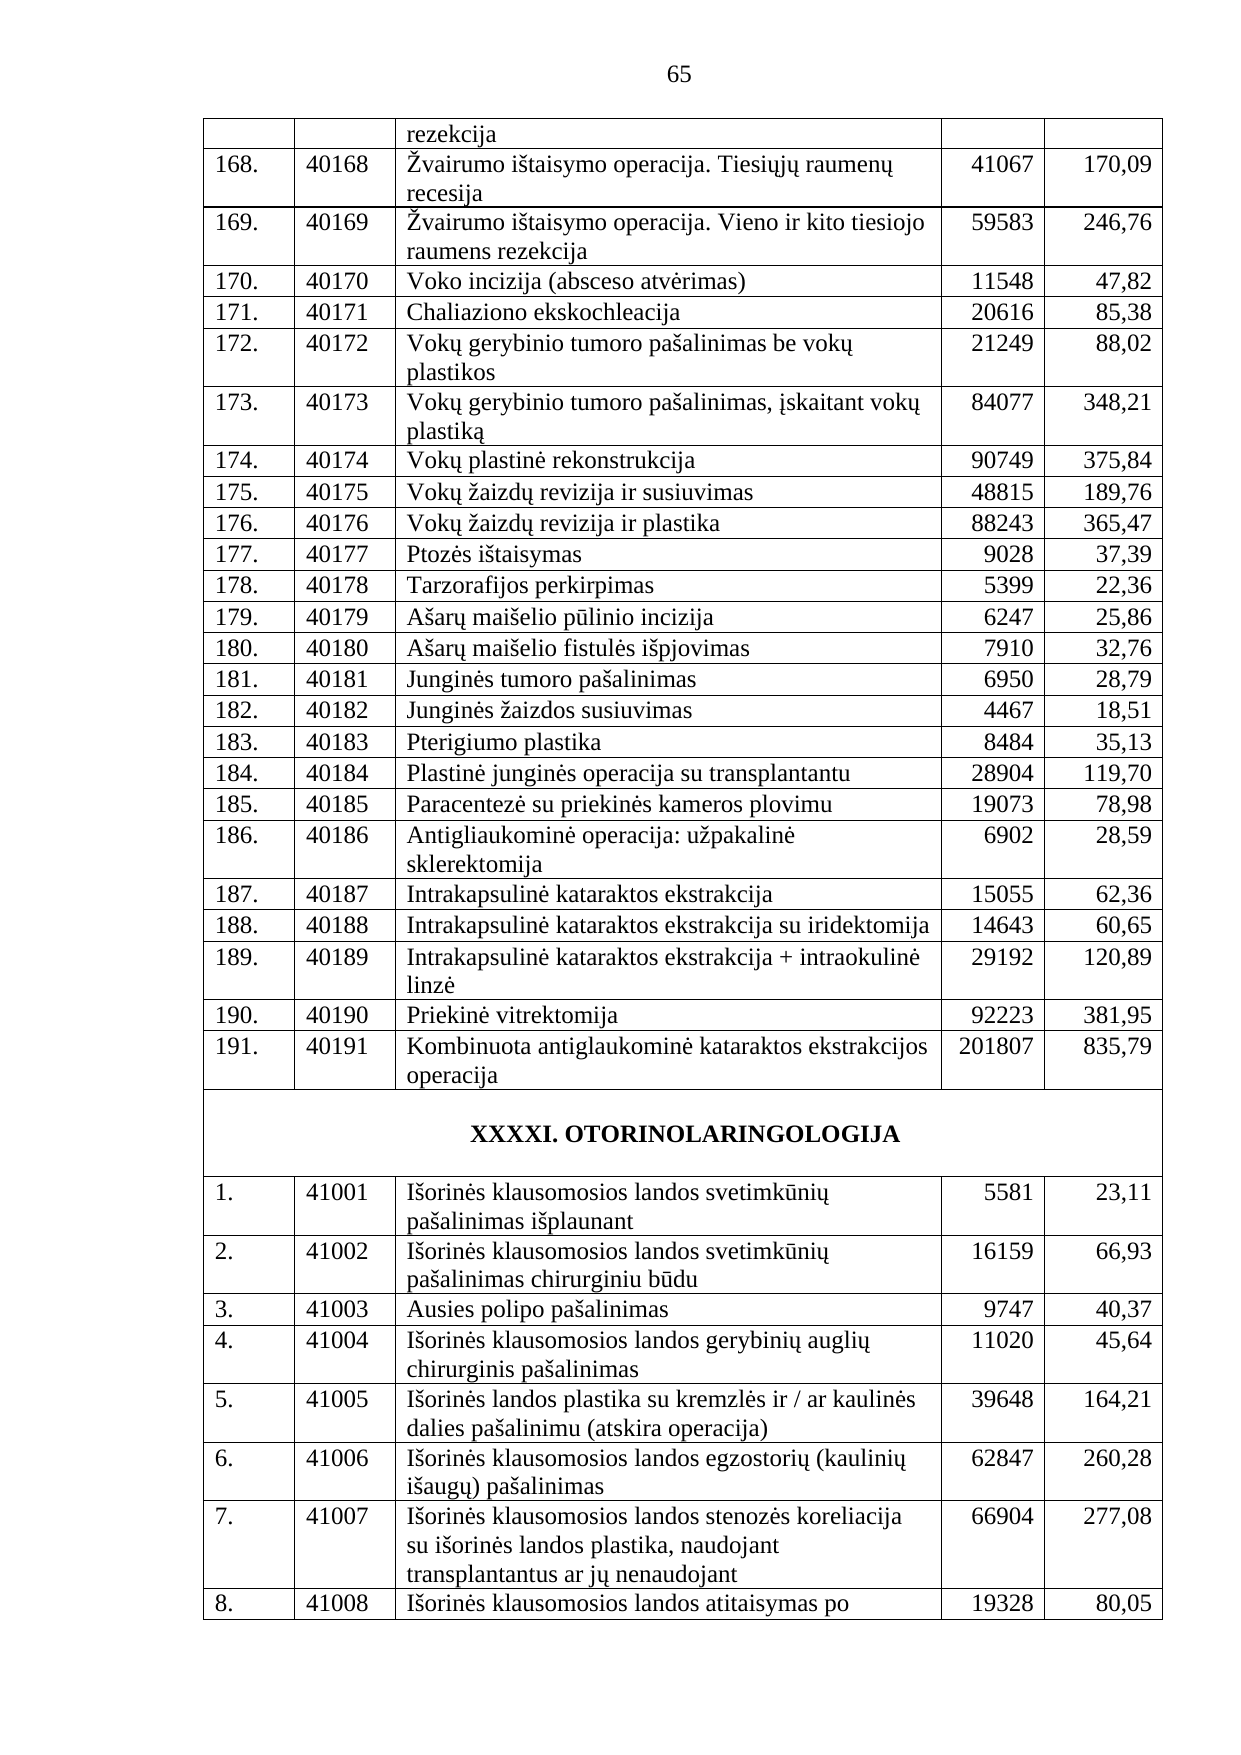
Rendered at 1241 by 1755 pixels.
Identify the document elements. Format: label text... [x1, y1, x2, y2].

table_cell [1163, 1500, 1240, 1587]
table_cell 20616 [942, 297, 1044, 327]
table_cell Išorinės klausomosios landos stenozės koreliacija su išorinės landos plastika, naudojant transplantantus ar jų nenaudojant [396, 1501, 941, 1587]
table_cell 191. [204, 1031, 294, 1089]
table_cell Ašarų maišelio fistulės išpjovimas [396, 633, 941, 663]
table_cell 41006 [295, 1443, 395, 1500]
table_cell 92223 [942, 1000, 1044, 1030]
table_cell 170,09 [1045, 149, 1162, 206]
table_cell 41003 [295, 1294, 395, 1324]
table_cell 25,86 [1045, 602, 1162, 632]
table_cell 246,76 [1045, 208, 1162, 265]
table_cell Išorinės klausomosios landos atitaisymas po [396, 1589, 941, 1619]
table_cell 40173 [295, 387, 395, 444]
table_cell 40168 [295, 149, 395, 206]
table_cell 40175 [295, 477, 395, 507]
table_cell 40180 [295, 633, 395, 663]
table_cell rezekcija [396, 119, 941, 148]
table_cell 40177 [295, 539, 395, 569]
table_cell [1163, 695, 1240, 726]
table_cell 40176 [295, 508, 395, 538]
table_cell Junginės tumoro pašalinimas [396, 664, 941, 694]
table_cell 169. [204, 208, 294, 265]
table_cell Ausies polipo pašalinimas [396, 1294, 941, 1324]
table_cell 40188 [295, 910, 395, 941]
table_cell 171. [204, 297, 294, 327]
table_cell Antigliaukominė operacija: užpakalinė sklerektomija [396, 821, 941, 878]
table_cell 88,02 [1045, 329, 1162, 386]
table_cell 48815 [942, 477, 1044, 507]
table_cell 174. [204, 446, 294, 476]
table_cell 172. [204, 329, 294, 386]
table_cell 835,79 [1045, 1031, 1162, 1089]
table_cell 348,21 [1045, 387, 1162, 444]
table_cell 189,76 [1045, 477, 1162, 507]
table_cell 3. [204, 1294, 294, 1324]
table_cell 365,47 [1045, 508, 1162, 538]
table_cell 62847 [942, 1443, 1044, 1500]
table_cell 90749 [942, 446, 1044, 476]
table_cell [1163, 941, 1240, 999]
table_cell 66904 [942, 1501, 1044, 1587]
table_cell 40170 [295, 266, 395, 296]
table_cell 40189 [295, 942, 395, 999]
table_cell [1163, 1089, 1240, 1176]
table_cell 40169 [295, 208, 395, 265]
table_cell [1163, 507, 1240, 538]
table_cell 182. [204, 696, 294, 726]
table_cell Intrakapsulinė kataraktos ekstrakcija [396, 879, 941, 909]
table_cell 85,38 [1045, 297, 1162, 327]
table_cell Pterigiumo plastika [396, 727, 941, 757]
table_cell 80,05 [1045, 1589, 1162, 1619]
table_cell 40171 [295, 297, 395, 327]
table_cell Išorinės klausomosios landos egzostorių (kaulinių išaugų) pašalinimas [396, 1443, 941, 1500]
table_cell [1163, 445, 1240, 476]
table_cell 177. [204, 539, 294, 569]
table_cell 4. [204, 1326, 294, 1383]
table_cell 40183 [295, 727, 395, 757]
table_cell 16159 [942, 1236, 1044, 1293]
table_cell 41004 [295, 1326, 395, 1383]
table_cell [1163, 1442, 1240, 1500]
table_cell 40184 [295, 758, 395, 788]
table_cell Intrakapsulinė kataraktos ekstrakcija + intraokulinė linzė [396, 942, 941, 999]
table_cell Vokų gerybinio tumoro pašalinimas, įskaitant vokų plastiką [396, 387, 941, 444]
table_cell 173. [204, 387, 294, 444]
table_cell 277,08 [1045, 1501, 1162, 1587]
table_cell [1045, 119, 1162, 148]
table_cell 120,89 [1045, 942, 1162, 999]
table_cell 119,70 [1045, 758, 1162, 788]
table_cell 40181 [295, 664, 395, 694]
table_cell [1163, 296, 1240, 327]
table_cell Išorinės klausomosios landos gerybinių auglių chirurginis pašalinimas [396, 1326, 941, 1383]
table_cell 40187 [295, 879, 395, 909]
table_cell Paracentezė su priekinės kameros plovimu [396, 789, 941, 819]
table_cell 201807 [942, 1031, 1044, 1089]
table_cell Išorinės landos plastika su kremzlės ir / ar kaulinės dalies pašalinimu (atskira operacija) [396, 1384, 941, 1442]
table_cell 183. [204, 727, 294, 757]
table_cell 2. [204, 1236, 294, 1293]
table_cell 6. [204, 1443, 294, 1500]
table_cell [1163, 265, 1240, 296]
table_cell [1163, 1588, 1240, 1619]
table_cell Išorinės klausomosios landos svetimkūnių pašalinimas išplaunant [396, 1177, 941, 1235]
table_cell 32,76 [1045, 633, 1162, 663]
table_cell [1163, 757, 1240, 788]
table_cell 168. [204, 149, 294, 206]
table_cell 28,59 [1045, 821, 1162, 878]
table_cell 1. [204, 1177, 294, 1235]
table_cell 40186 [295, 821, 395, 878]
table_cell 40190 [295, 1000, 395, 1030]
table_cell 40174 [295, 446, 395, 476]
table_cell 37,39 [1045, 539, 1162, 569]
table_cell 66,93 [1045, 1236, 1162, 1293]
table_cell [1163, 538, 1240, 569]
table_cell Priekinė vitrektomija [396, 1000, 941, 1030]
table_cell 381,95 [1045, 1000, 1162, 1030]
table_cell 186. [204, 821, 294, 878]
table_cell 28,79 [1045, 664, 1162, 694]
table_cell 188. [204, 910, 294, 941]
table_cell 21249 [942, 329, 1044, 386]
table_cell 19073 [942, 789, 1044, 819]
table_cell [1163, 1235, 1240, 1293]
table_cell Ašarų maišelio pūlinio incizija [396, 602, 941, 632]
table_cell 88243 [942, 508, 1044, 538]
table_cell 23,11 [1045, 1177, 1162, 1235]
table_cell [1163, 820, 1240, 878]
table_cell Kombinuota antiglaukominė kataraktos ekstrakcijos operacija [396, 1031, 941, 1089]
table_cell Plastinė junginės operacija su transplantantu [396, 758, 941, 788]
table_cell 181. [204, 664, 294, 694]
table_cell [1163, 909, 1240, 941]
table_cell Vokų žaizdų revizija ir plastika [396, 508, 941, 538]
table_cell [1163, 476, 1240, 507]
table_cell 40185 [295, 789, 395, 819]
table_cell 29192 [942, 942, 1044, 999]
table_cell 180. [204, 633, 294, 663]
table_cell [1163, 148, 1240, 206]
table_cell 185. [204, 789, 294, 819]
table_cell 59583 [942, 208, 1044, 265]
table_cell Žvairumo ištaisymo operacija. Tiesiųjų raumenų recesija [396, 149, 941, 206]
table_cell 164,21 [1045, 1384, 1162, 1442]
table_cell [1163, 1030, 1240, 1089]
table_cell 18,51 [1045, 696, 1162, 726]
table_cell 41001 [295, 1177, 395, 1235]
table_cell [1163, 1383, 1240, 1442]
table_cell 41007 [295, 1501, 395, 1587]
table_cell 7910 [942, 633, 1044, 663]
table_cell Žvairumo ištaisymo operacija. Vieno ir kito tiesiojo raumens rezekcija [396, 208, 941, 265]
table_cell 41008 [295, 1589, 395, 1619]
table_cell 170. [204, 266, 294, 296]
table_cell Ptozės ištaisymas [396, 539, 941, 569]
table_cell 28904 [942, 758, 1044, 788]
table_cell 179. [204, 602, 294, 632]
table_cell [204, 119, 294, 148]
table_cell 40178 [295, 571, 395, 601]
table_cell 40182 [295, 696, 395, 726]
table_cell XXXXI. OTORINOLARINGOLOGIJA [204, 1090, 1162, 1176]
table_cell 14643 [942, 910, 1044, 941]
table_cell 5581 [942, 1177, 1044, 1235]
table_cell [1163, 328, 1240, 386]
table_cell [1163, 726, 1240, 757]
table_cell [1163, 1325, 1240, 1383]
table_cell 60,65 [1045, 910, 1162, 941]
table_cell 6902 [942, 821, 1044, 878]
table_cell 40179 [295, 602, 395, 632]
table_cell Junginės žaizdos susiuvimas [396, 696, 941, 726]
table_cell [1163, 570, 1240, 601]
table_cell Voko incizija (absceso atvėrimas) [396, 266, 941, 296]
table_cell [1163, 788, 1240, 819]
table_cell [1163, 206, 1240, 265]
table_cell [1163, 601, 1240, 632]
table_cell Tarzorafijos perkirpimas [396, 571, 941, 601]
table_cell 8. [204, 1589, 294, 1619]
table_cell 84077 [942, 387, 1044, 444]
table_cell 40172 [295, 329, 395, 386]
table_cell 41067 [942, 149, 1044, 206]
table_cell 8484 [942, 727, 1044, 757]
table_cell 40191 [295, 1031, 395, 1089]
table_cell 19328 [942, 1589, 1044, 1619]
table_cell 6247 [942, 602, 1044, 632]
table_cell 11548 [942, 266, 1044, 296]
table_cell Vokų žaizdų revizija ir susiuvimas [396, 477, 941, 507]
table_cell 9747 [942, 1294, 1044, 1324]
table_cell 184. [204, 758, 294, 788]
table_cell 41005 [295, 1384, 395, 1442]
table_cell Išorinės klausomosios landos svetimkūnių pašalinimas chirurginiu būdu [396, 1236, 941, 1293]
table_cell 5. [204, 1384, 294, 1442]
table_cell 45,64 [1045, 1326, 1162, 1383]
table_cell 47,82 [1045, 266, 1162, 296]
table_cell 6950 [942, 664, 1044, 694]
table_cell 35,13 [1045, 727, 1162, 757]
table_cell Vokų plastinė rekonstrukcija [396, 446, 941, 476]
table_cell 5399 [942, 571, 1044, 601]
table_cell 375,84 [1045, 446, 1162, 476]
table_cell 41002 [295, 1236, 395, 1293]
table_cell 190. [204, 1000, 294, 1030]
table_cell Vokų gerybinio tumoro pašalinimas be vokų plastikos [396, 329, 941, 386]
table_cell [1163, 632, 1240, 663]
table_cell 40,37 [1045, 1294, 1162, 1324]
table_cell [942, 119, 1044, 148]
table_cell 15055 [942, 879, 1044, 909]
table_cell 178. [204, 571, 294, 601]
table_cell 11020 [942, 1326, 1044, 1383]
table_cell [1163, 999, 1240, 1030]
table_cell 39648 [942, 1384, 1044, 1442]
table_cell Chaliaziono ekskochleacija [396, 297, 941, 327]
table_cell [1163, 386, 1240, 444]
table_cell [1163, 118, 1240, 148]
table_cell 22,36 [1045, 571, 1162, 601]
table_cell Intrakapsulinė kataraktos ekstrakcija su iridektomija [396, 910, 941, 941]
table_cell 189. [204, 942, 294, 999]
table_cell 7. [204, 1501, 294, 1587]
table_cell [1163, 878, 1240, 909]
table_cell 62,36 [1045, 879, 1162, 909]
table_cell [295, 119, 395, 148]
table_cell [1163, 663, 1240, 694]
table_cell 187. [204, 879, 294, 909]
table_cell 260,28 [1045, 1443, 1162, 1500]
table_cell 175. [204, 477, 294, 507]
table_cell [1163, 1176, 1240, 1235]
table_cell 4467 [942, 696, 1044, 726]
table_cell [1163, 1293, 1240, 1324]
table_cell 176. [204, 508, 294, 538]
table_cell 78,98 [1045, 789, 1162, 819]
table_cell 9028 [942, 539, 1044, 569]
